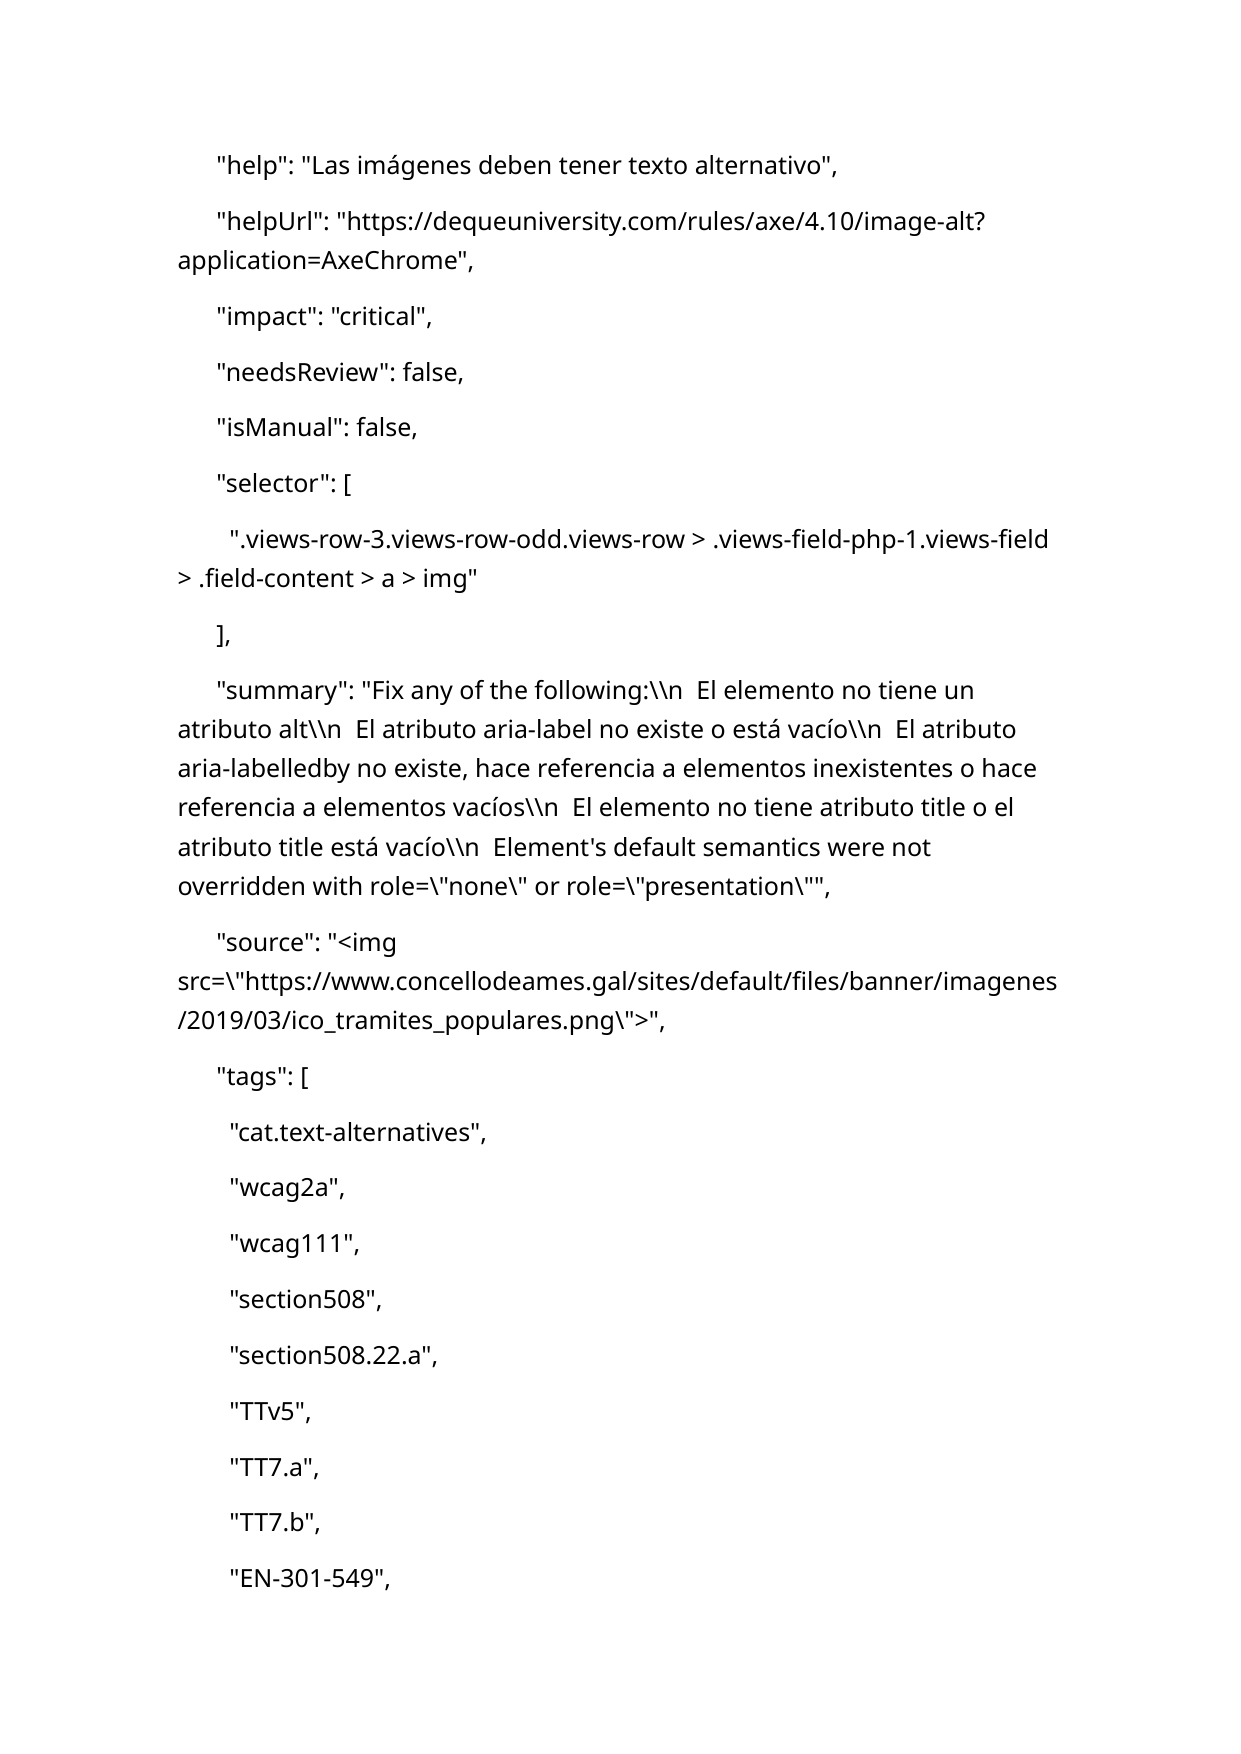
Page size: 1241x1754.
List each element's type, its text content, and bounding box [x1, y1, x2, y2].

text "cat.text-alternatives", [177, 1114, 1063, 1148]
text "selector": [ [177, 466, 1063, 500]
text "section508", [177, 1282, 1063, 1316]
text "TT7.a", [177, 1449, 1063, 1483]
text "section508.22.a", [177, 1338, 1063, 1372]
text "wcag111", [177, 1226, 1063, 1260]
text "wcag2a", [177, 1170, 1063, 1204]
text ".views-row-3.views-row-odd.views-row > .views-field-php-1.views-field > .field-content > a > img" [177, 522, 1063, 595]
text "helpUrl": "https://dequeuniversity.com/rules/axe/4.10/image-alt?application=AxeChrome", [177, 203, 1063, 277]
text "tags": [ [177, 1058, 1063, 1092]
text "isManual": false, [177, 410, 1063, 444]
text "impact": "critical", [177, 298, 1063, 332]
text "help": "Las imágenes deben tener texto alternativo", [177, 148, 1063, 182]
text "summary": "Fix any of the following:\\n El elemento no tiene un atributo alt\\n El atributo aria-label no existe o está vacío\\n El atributo aria-labelledby no existe, hace referencia a elementos inexistentes o hace referencia a elementos vacíos\\n El elemento no tiene atributo title o el atributo title está vacío\\n Element's default semantics were not overridden with role=\"none\" or role=\"presentation\"", [177, 673, 1063, 902]
text "needsReview": false, [177, 354, 1063, 388]
text "TT7.b", [177, 1505, 1063, 1539]
text ], [177, 617, 1063, 651]
text "TTv5", [177, 1393, 1063, 1427]
text "source": "<img src=\"https://www.concellodeames.gal/sites/default/files/banner/imagenes/2019/03/ico_tramites_populares.png\">", [177, 924, 1063, 1037]
text "EN-301-549", [177, 1561, 1063, 1595]
